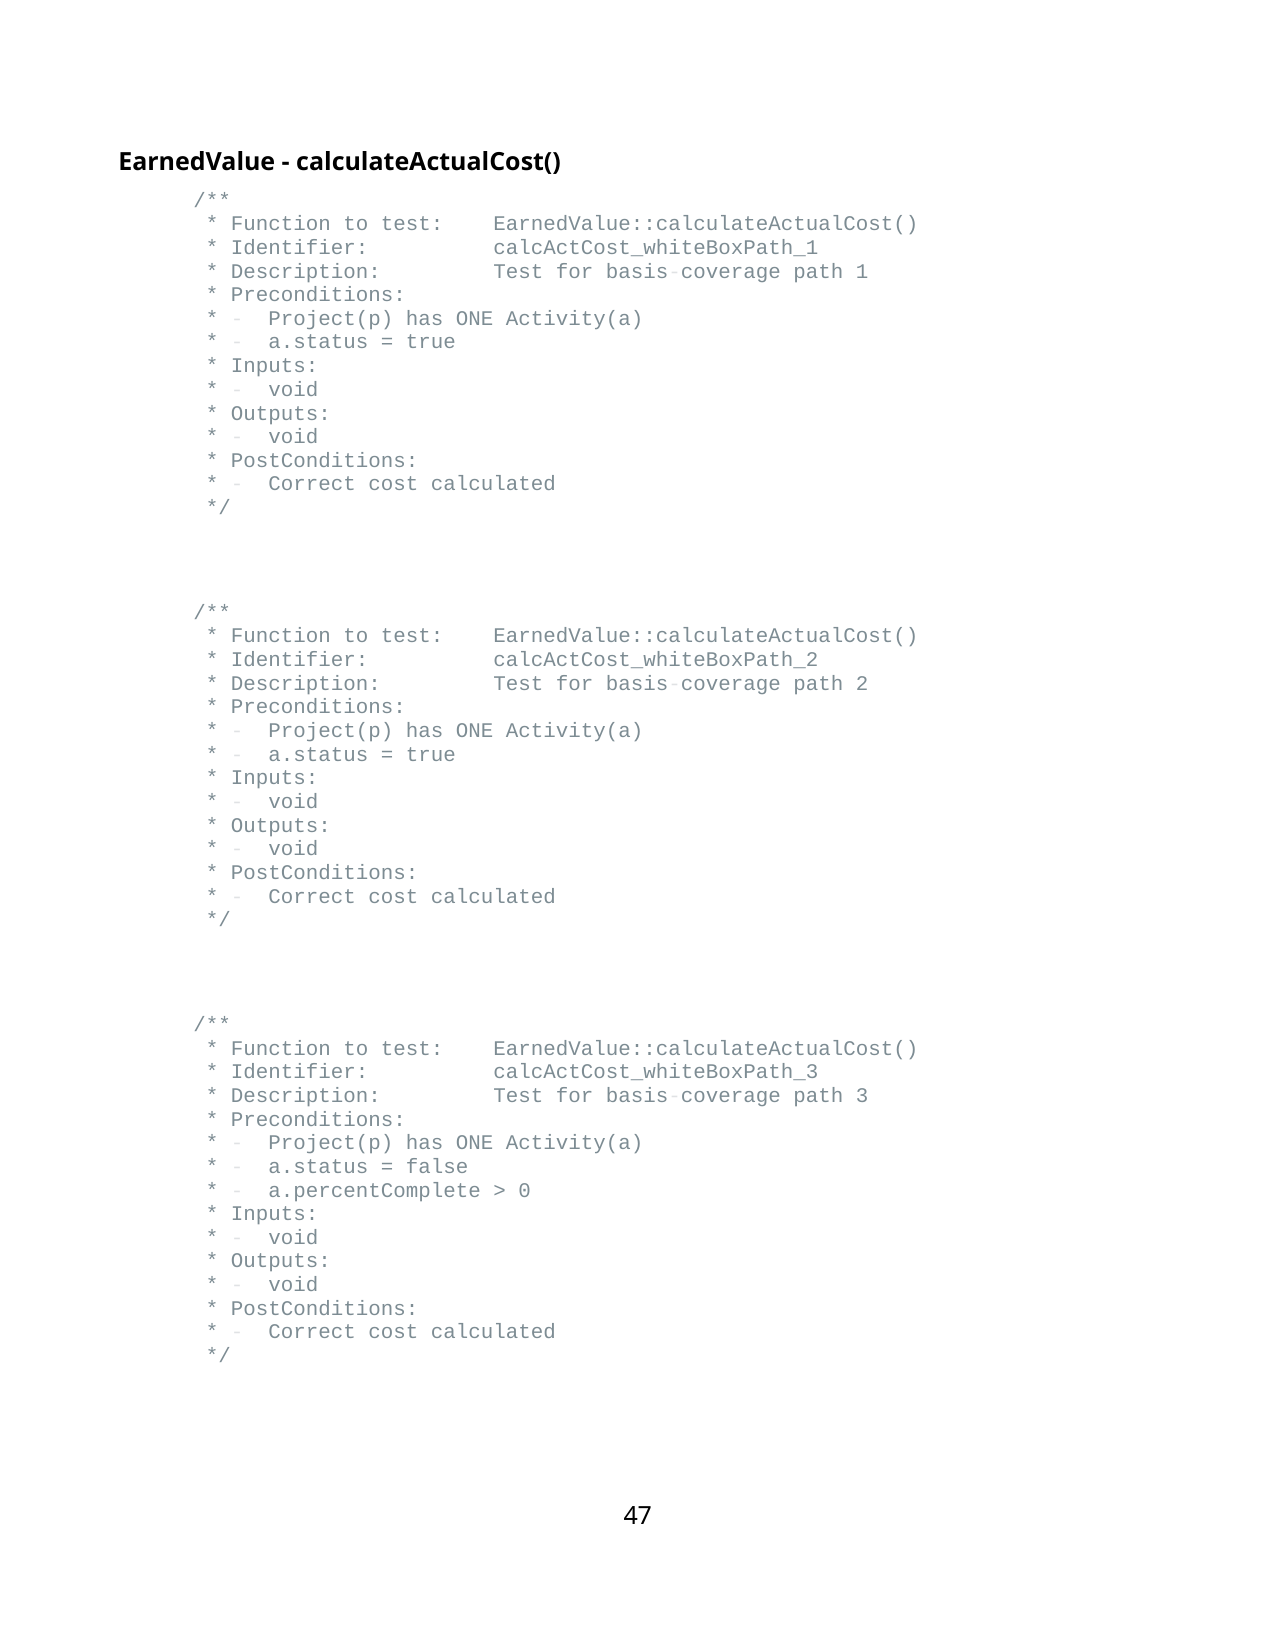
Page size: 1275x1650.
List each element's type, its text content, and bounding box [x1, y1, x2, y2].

text * Inputs: [118, 355, 1157, 379]
text * PostConditions: [118, 450, 1157, 473]
text * - void [118, 1274, 1157, 1298]
text * - void [118, 1227, 1157, 1251]
text * - a.percentComplete > 0 [118, 1179, 1157, 1203]
text * Outputs: [118, 402, 1157, 426]
text * Preconditions: [118, 284, 1157, 308]
text * - Project(p) has ONE Activity(a) [118, 720, 1157, 744]
text /** [118, 1014, 1157, 1038]
subtitle EarnedValue - calculateActualCost() [118, 143, 1157, 177]
text * PostConditions: [118, 862, 1157, 886]
text * - a.status = true [118, 744, 1157, 767]
text * Preconditions: [118, 1109, 1157, 1132]
text * Function to test: EarnedValue::calculateActualCost() [118, 1038, 1157, 1061]
text * Preconditions: [118, 696, 1157, 720]
text /** [118, 190, 1157, 213]
text * Description: Test for basis-coverage path 2 [118, 673, 1157, 696]
text */ [118, 497, 1157, 521]
text * Inputs: [118, 1203, 1157, 1227]
text * Function to test: EarnedValue::calculateActualCost() [118, 213, 1157, 237]
text * - a.status = false [118, 1156, 1157, 1179]
text /** [118, 602, 1157, 626]
text * Outputs: [118, 815, 1157, 838]
text * - void [118, 426, 1157, 450]
text * Inputs: [118, 767, 1157, 791]
text * - void [118, 838, 1157, 862]
text * - Project(p) has ONE Activity(a) [118, 1132, 1157, 1156]
text * - void [118, 379, 1157, 402]
text * Identifier: calcActCost_whiteBoxPath_3 [118, 1061, 1157, 1085]
text * - Correct cost calculated [118, 886, 1157, 909]
text * Identifier: calcActCost_whiteBoxPath_1 [118, 237, 1157, 261]
text * Description: Test for basis-coverage path 3 [118, 1085, 1157, 1109]
text * PostConditions: [118, 1298, 1157, 1321]
text * Identifier: calcActCost_whiteBoxPath_2 [118, 649, 1157, 673]
text * - Project(p) has ONE Activity(a) [118, 308, 1157, 332]
text * - Correct cost calculated [118, 473, 1157, 497]
text */ [118, 1345, 1157, 1369]
text * - a.status = true [118, 332, 1157, 355]
text * Description: Test for basis-coverage path 1 [118, 261, 1157, 284]
text * - Correct cost calculated [118, 1321, 1157, 1345]
text * - void [118, 791, 1157, 815]
text * Function to test: EarnedValue::calculateActualCost() [118, 626, 1157, 649]
text * Outputs: [118, 1251, 1157, 1274]
text */ [118, 909, 1157, 933]
